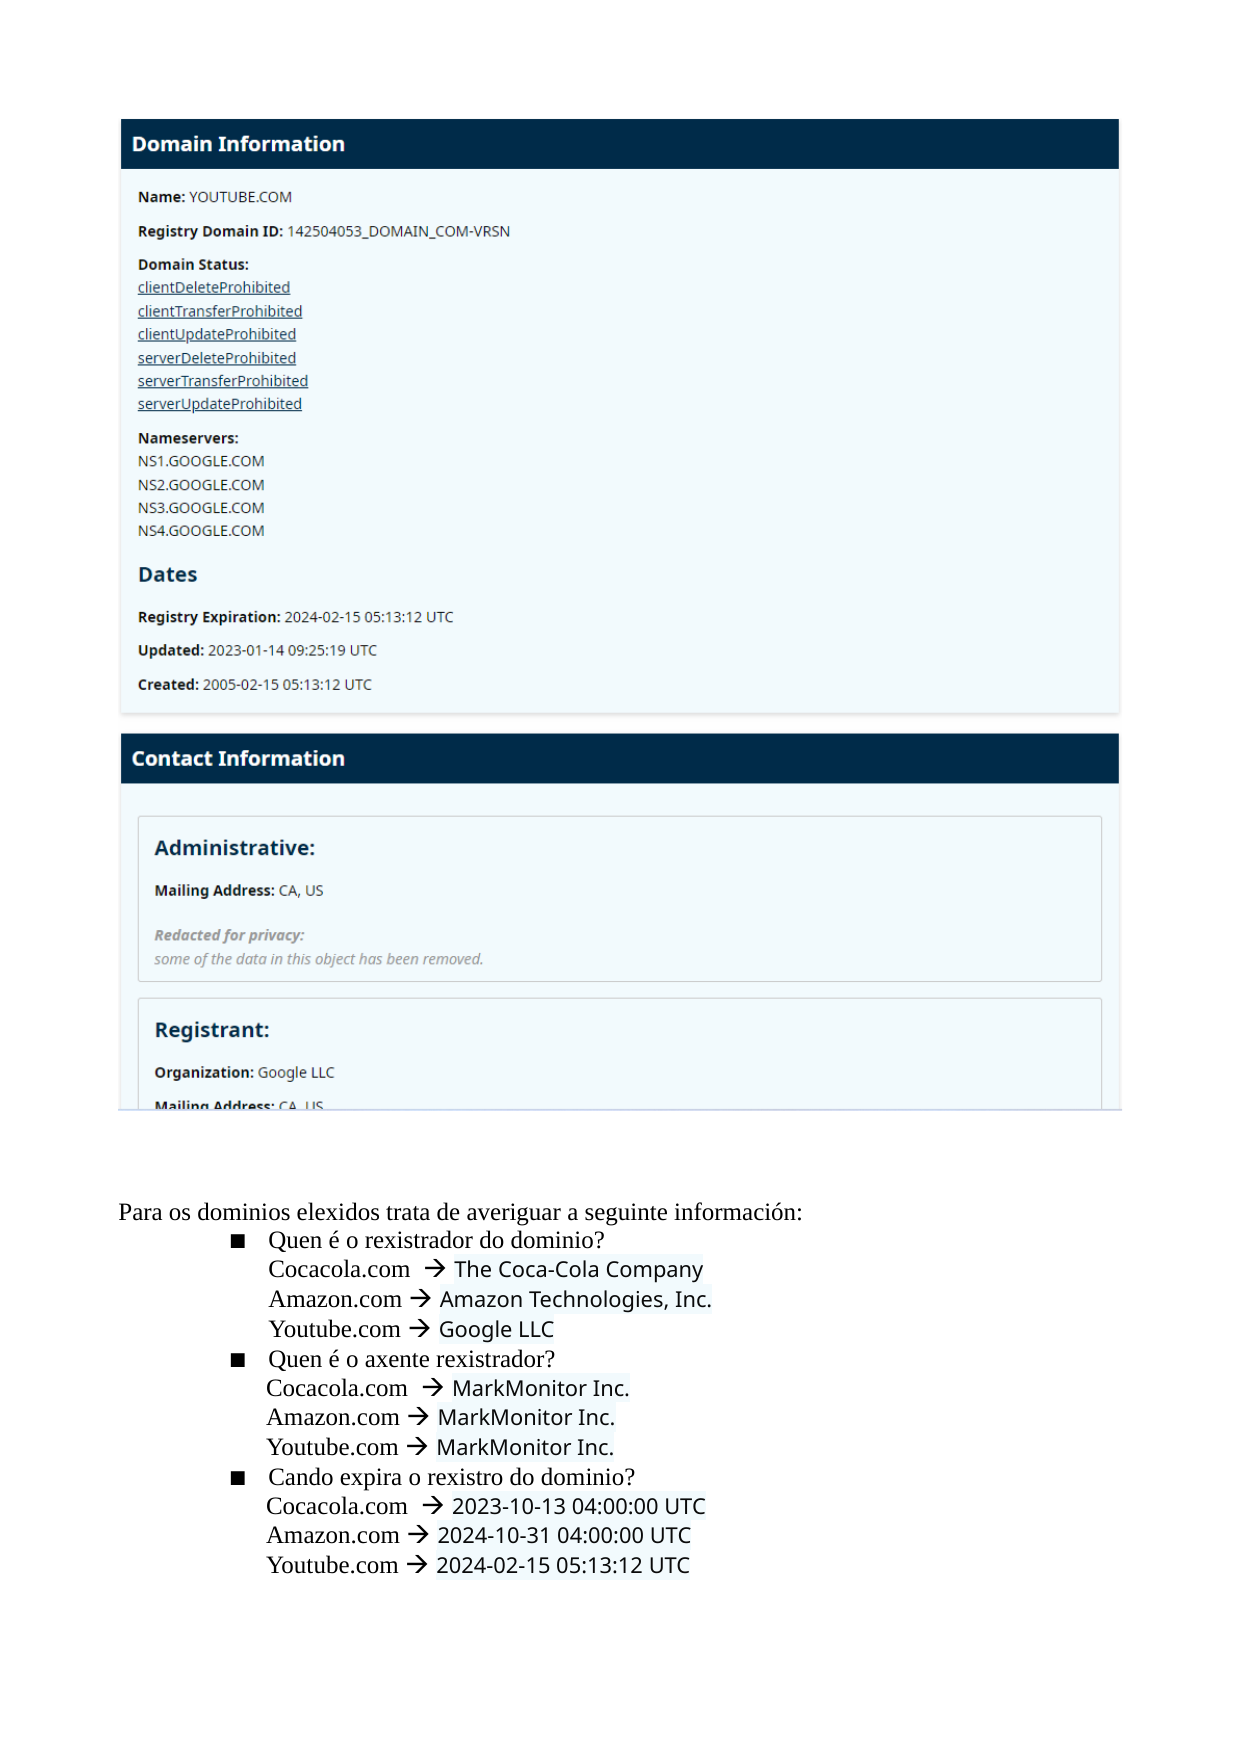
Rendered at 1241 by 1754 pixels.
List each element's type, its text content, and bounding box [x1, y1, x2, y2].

text Youtube.com  2024-02-15 05:13:12 UTC [231, 1550, 1122, 1580]
text Amazon.com  Amazon Technologies, Inc. [268, 1284, 1122, 1314]
list Quen é o rexistrador do dominio? [231, 1226, 1122, 1254]
text Youtube.com  Google LLC [268, 1314, 1122, 1344]
text Amazon.com  MarkMonitor Inc. [266, 1402, 1122, 1432]
list Cando expira o rexistro do dominio? [231, 1462, 1122, 1491]
text Cocacola.com  MarkMonitor Inc. [231, 1372, 1122, 1402]
text Cocacola.com  2023-10-13 04:00:00 UTC [231, 1491, 1122, 1520]
list Quen é o axente rexistrador? [231, 1344, 1122, 1372]
text Para os dominios elexidos trata de averiguar a seguinte información: [118, 1197, 1122, 1226]
text Youtube.com  MarkMonitor Inc. [231, 1432, 1122, 1462]
text Cocacola.com  The Coca-Cola Company [268, 1254, 1122, 1284]
text Amazon.com  2024-10-31 04:00:00 UTC [231, 1520, 1122, 1550]
